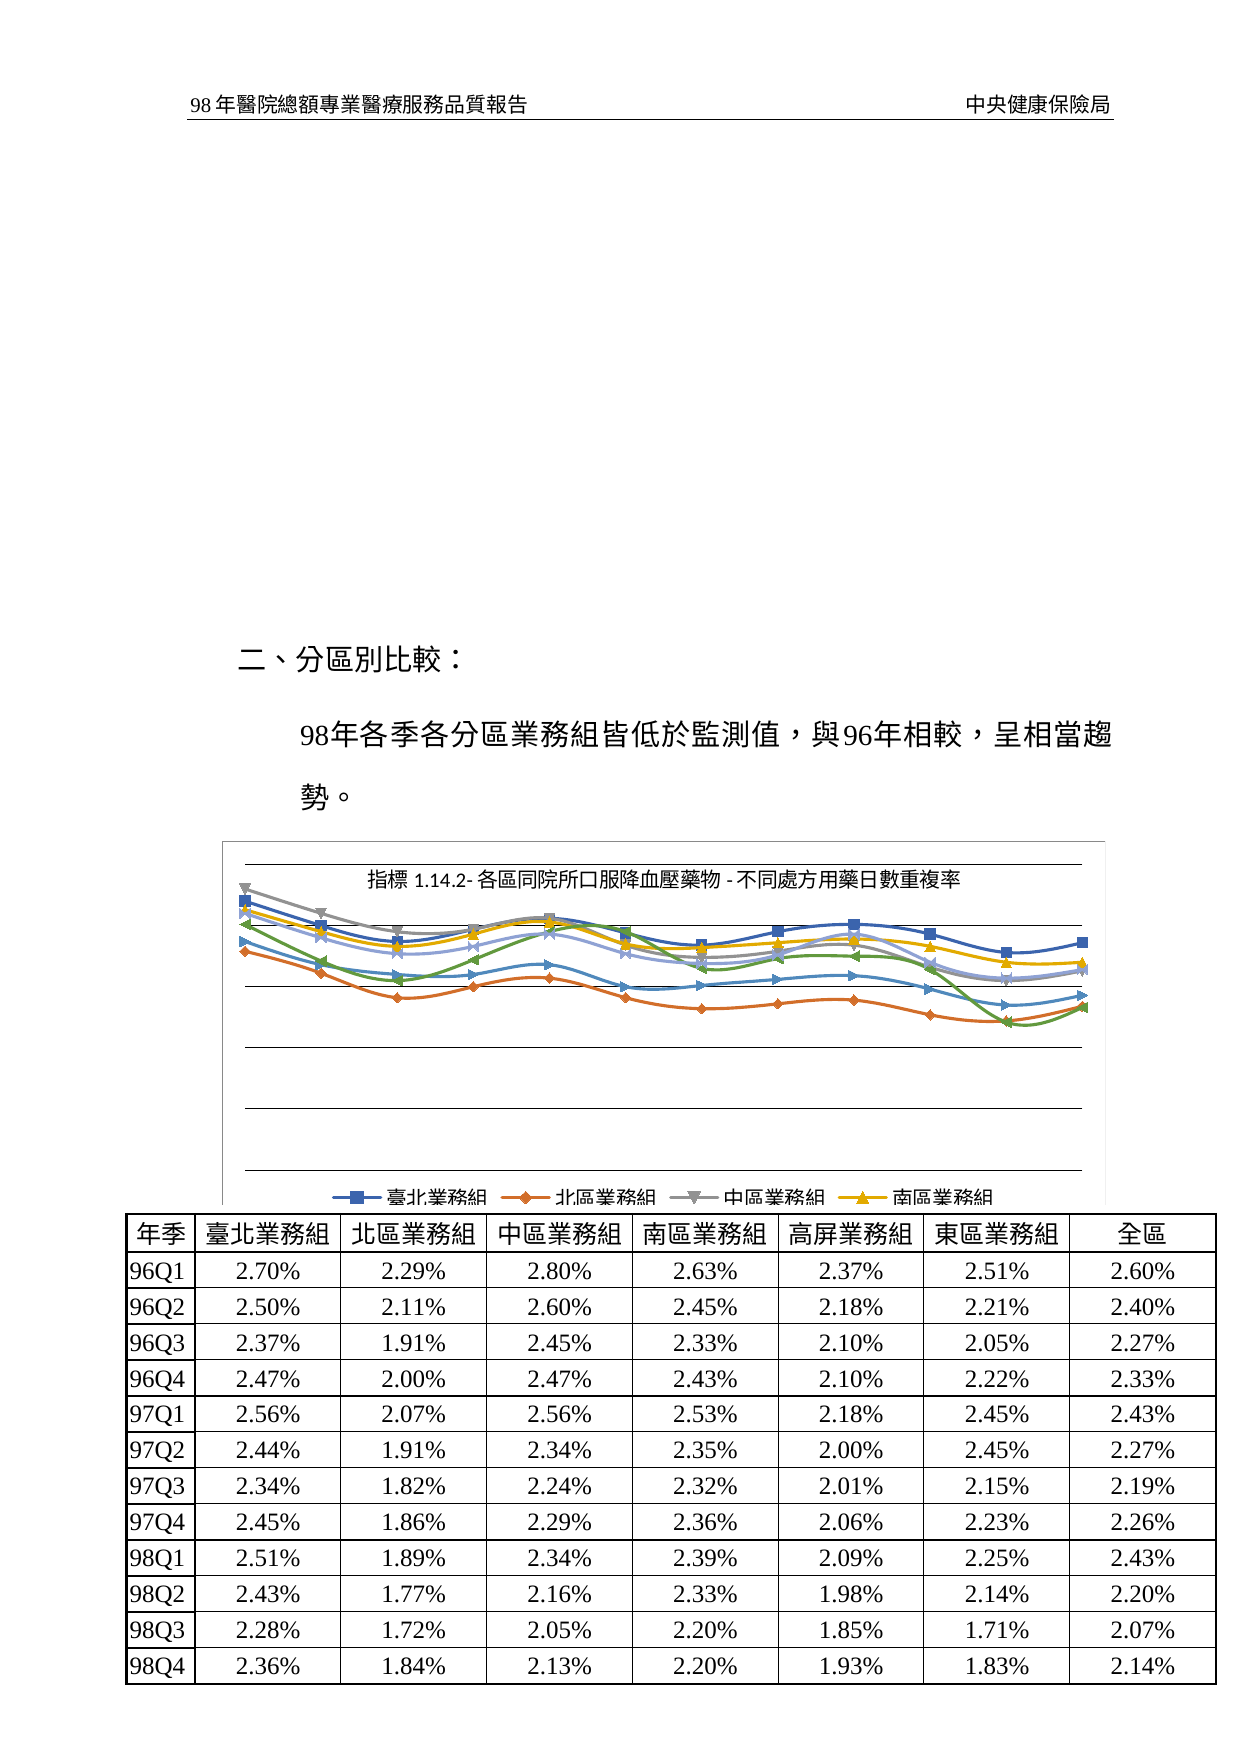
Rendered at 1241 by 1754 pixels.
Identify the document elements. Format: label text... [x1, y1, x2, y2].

table_cell 2.07% [341, 1397, 486, 1431]
table_cell 2.51% [924, 1253, 1069, 1287]
table_cell 2.45% [487, 1324, 632, 1359]
table_cell 2.70% [196, 1253, 340, 1287]
text 二、分區別比較： [237, 616, 1114, 679]
table_cell 2.43% [196, 1576, 340, 1611]
table_cell 2.45% [196, 1504, 340, 1539]
table_cell 2.43% [1070, 1541, 1215, 1575]
table_cell 1.71% [924, 1612, 1069, 1647]
table_cell 2.34% [487, 1541, 632, 1575]
table_cell 96Q1 [128, 1253, 194, 1287]
table_header 北區業務組 [341, 1215, 486, 1251]
table_cell 2.09% [779, 1541, 923, 1575]
table_cell 97Q4 [128, 1505, 194, 1539]
table_cell 2.34% [196, 1468, 340, 1503]
table_cell 2.35% [633, 1432, 778, 1467]
table_cell 2.36% [196, 1648, 340, 1682]
table_cell 2.45% [633, 1288, 778, 1323]
table_cell 1.83% [924, 1648, 1069, 1682]
table_cell 2.37% [196, 1324, 340, 1359]
table_cell 2.18% [779, 1397, 923, 1431]
table_cell 2.10% [779, 1324, 923, 1359]
table_cell 2.00% [779, 1432, 923, 1467]
table_cell 2.10% [779, 1360, 923, 1395]
table_cell 98Q3 [128, 1613, 194, 1647]
table_cell 98Q4 [128, 1649, 194, 1682]
text 98年各季各分區業務組皆低於監測值，與96年相較，呈相當趨勢。 [300, 691, 1114, 816]
table_cell 2.60% [1070, 1253, 1215, 1287]
table_cell 1.93% [779, 1648, 923, 1682]
table_cell 1.85% [779, 1612, 923, 1647]
table_cell 2.19% [1070, 1468, 1215, 1503]
table_cell 2.40% [1070, 1288, 1215, 1323]
table_cell 2.33% [633, 1324, 778, 1359]
table_cell 2.50% [196, 1288, 340, 1323]
table_cell 2.60% [487, 1288, 632, 1323]
table_header 年季 [128, 1215, 194, 1251]
table_cell 96Q2 [128, 1289, 194, 1323]
table_cell 96Q3 [128, 1325, 194, 1359]
table_cell 97Q3 [128, 1469, 194, 1503]
table_cell 2.21% [924, 1288, 1069, 1323]
table_cell 2.24% [487, 1468, 632, 1503]
table_cell 2.06% [779, 1504, 923, 1539]
table_cell 1.77% [341, 1576, 486, 1611]
table_cell 2.32% [633, 1468, 778, 1503]
table_header 全區 [1070, 1215, 1215, 1251]
table_cell 2.20% [1070, 1576, 1215, 1611]
table_cell 2.56% [487, 1397, 632, 1431]
table_cell 1.86% [341, 1504, 486, 1539]
table_cell 2.47% [196, 1360, 340, 1395]
table_cell 1.91% [341, 1432, 486, 1467]
table_cell 2.45% [924, 1397, 1069, 1431]
table_cell 2.13% [487, 1648, 632, 1682]
table_cell 2.33% [633, 1576, 778, 1611]
table_cell 1.84% [341, 1648, 486, 1682]
table_cell 2.80% [487, 1253, 632, 1287]
table_header 臺北業務組 [196, 1215, 340, 1251]
table_cell 98Q1 [128, 1541, 194, 1575]
table_cell 2.36% [633, 1504, 778, 1539]
table_cell 2.34% [487, 1432, 632, 1467]
table_cell 96Q4 [128, 1361, 194, 1395]
table_cell 2.26% [1070, 1504, 1215, 1539]
table_cell 2.20% [633, 1648, 778, 1682]
table_cell 2.27% [1070, 1324, 1215, 1359]
table_cell 2.18% [779, 1288, 923, 1323]
table_cell 2.23% [924, 1504, 1069, 1539]
table_cell 2.00% [341, 1360, 486, 1395]
table_cell 2.44% [196, 1432, 340, 1467]
table_cell 2.15% [924, 1468, 1069, 1503]
table_cell 2.05% [924, 1324, 1069, 1359]
table_cell 2.14% [1070, 1648, 1215, 1682]
table_cell 98Q2 [128, 1577, 194, 1611]
table_cell 2.22% [924, 1360, 1069, 1395]
table_cell 2.47% [487, 1360, 632, 1395]
table_cell 1.82% [341, 1468, 486, 1503]
table_header 東區業務組 [924, 1215, 1069, 1251]
table_cell 2.43% [633, 1360, 778, 1395]
table_cell 2.07% [1070, 1612, 1215, 1647]
table_cell 2.27% [1070, 1432, 1215, 1467]
table_cell 97Q2 [128, 1433, 194, 1467]
table_header 高屏業務組 [779, 1215, 923, 1251]
table_cell 2.53% [633, 1397, 778, 1431]
table_cell 2.45% [924, 1432, 1069, 1467]
table_cell 2.25% [924, 1541, 1069, 1575]
table_cell 97Q1 [128, 1397, 194, 1431]
table_cell 2.05% [487, 1612, 632, 1647]
table_cell 2.51% [196, 1541, 340, 1575]
table_cell 2.11% [341, 1288, 486, 1323]
table_cell 2.29% [341, 1253, 486, 1287]
table_cell 2.14% [924, 1576, 1069, 1611]
table_cell 2.63% [633, 1253, 778, 1287]
table_cell 1.98% [779, 1576, 923, 1611]
table_cell 1.89% [341, 1541, 486, 1575]
table_cell 2.37% [779, 1253, 923, 1287]
table_cell 1.91% [341, 1324, 486, 1359]
table_cell 2.43% [1070, 1397, 1215, 1431]
table_cell 2.20% [633, 1612, 778, 1647]
table_cell 1.72% [341, 1612, 486, 1647]
table_cell 2.16% [487, 1576, 632, 1611]
table_cell 2.56% [196, 1397, 340, 1431]
table_cell 2.01% [779, 1468, 923, 1503]
table_cell 2.28% [196, 1612, 340, 1647]
table_cell 2.29% [487, 1504, 632, 1539]
table_cell 2.39% [633, 1541, 778, 1575]
table_header 南區業務組 [633, 1215, 778, 1251]
table_header 中區業務組 [487, 1215, 632, 1251]
table_cell 2.33% [1070, 1360, 1215, 1395]
